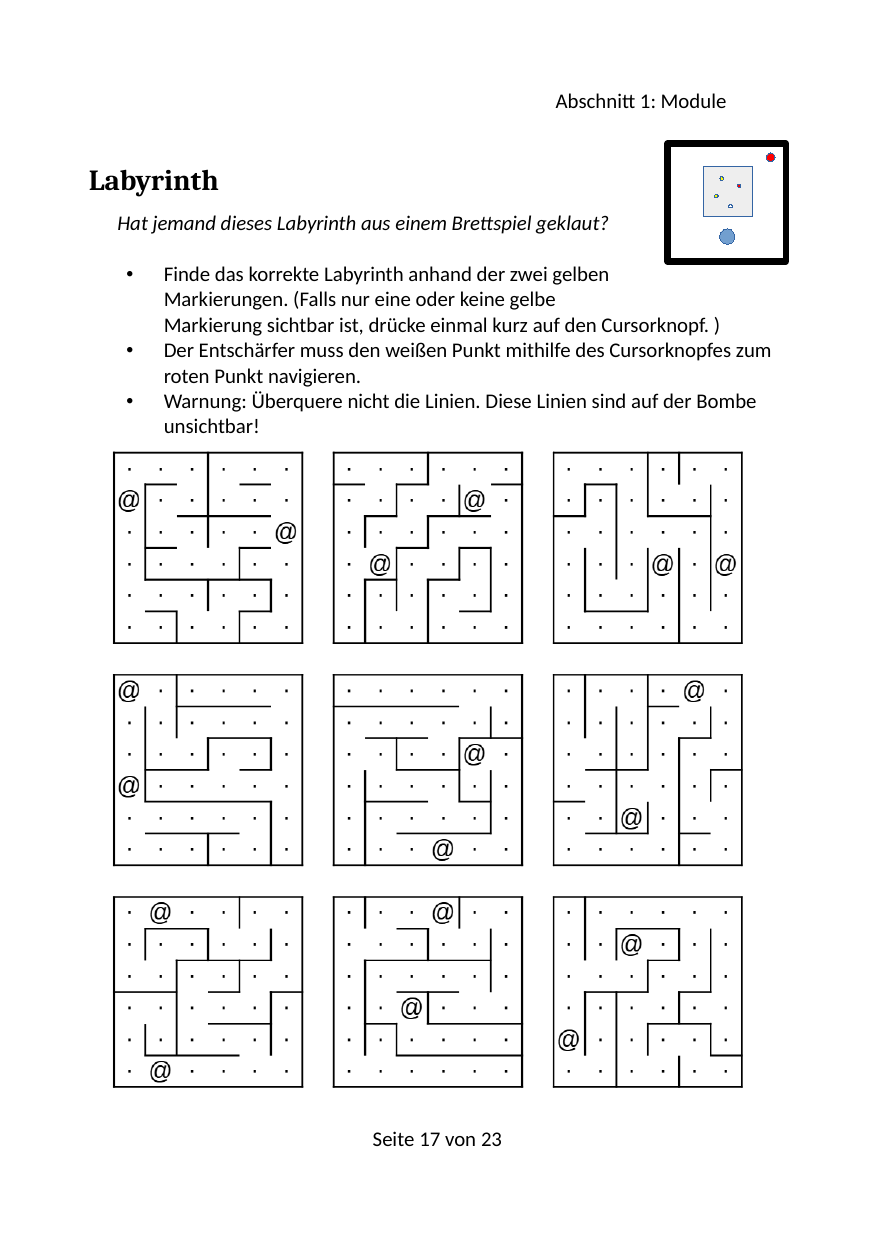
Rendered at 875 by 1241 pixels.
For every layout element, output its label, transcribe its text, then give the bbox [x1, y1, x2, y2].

list Finde das korrekte Labyrinth anhand der zwei gelben Markierungen. (Falls nur eine oder keine gelbe Markierung sichtbar ist, drücke einmal kurz auf den Cursorknopf. ) [126, 261, 786, 337]
picture [112, 451, 743, 1088]
list Der Entschärfer muss den weißen Punkt mithilfe des Cursorknopfes zum roten Punkt navigieren. [126, 337, 786, 388]
subtitle [671, 164, 783, 198]
text [671, 210, 783, 236]
subtitle Labyrinth [88, 164, 664, 198]
text Hat jemand dieses Labyrinth aus einem Brettspiel geklaut? [88, 210, 664, 236]
list Warnung: Überquere nicht die Linien. Diese Linien sind auf der Bombe unsichtbar! [126, 388, 786, 439]
